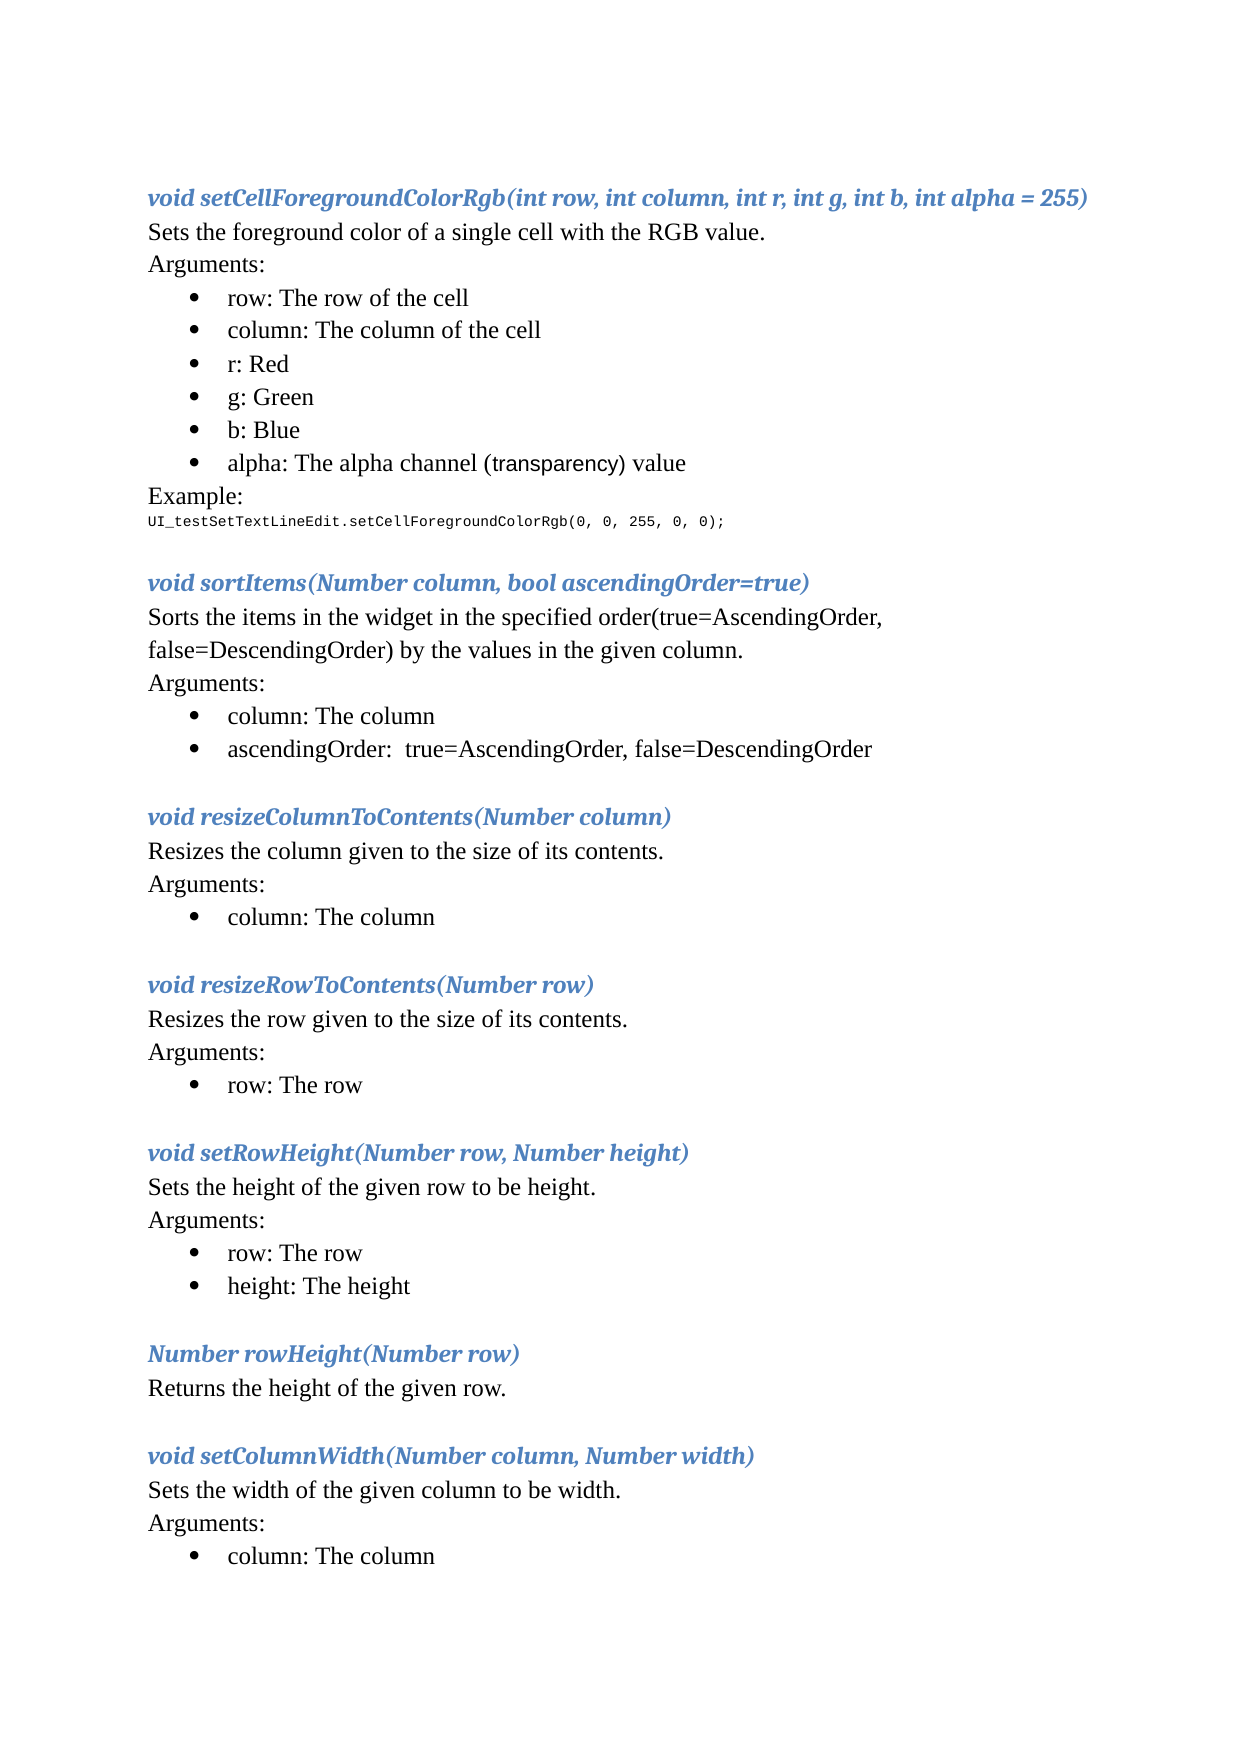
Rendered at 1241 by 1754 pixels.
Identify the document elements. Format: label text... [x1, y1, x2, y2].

list r: Red [190, 349, 1093, 377]
list column: The column [190, 902, 1093, 931]
text Arguments: [148, 1205, 1093, 1233]
subtitle void sortItems(Number column, bool ascendingOrder=true) [148, 569, 1093, 597]
list column: The column [190, 1541, 1093, 1569]
list column: The column of the cell [190, 316, 1093, 344]
subtitle void setColumnWidth(Number column, Number width) [148, 1442, 1093, 1471]
subtitle void resizeColumnToContents(Number column) [148, 803, 1093, 831]
text Sets the foreground color of a single cell with the RGB value. [148, 217, 1093, 245]
list row: The row of the cell [190, 283, 1093, 311]
subtitle void setRowHeight(Number row, Number height) [148, 1139, 1093, 1167]
list b: Blue [190, 415, 1093, 443]
text Sets the width of the given column to be width. [148, 1475, 1093, 1503]
list row: The row [190, 1070, 1093, 1098]
list row: The row [190, 1238, 1093, 1267]
text Arguments: [148, 249, 1093, 278]
text Resizes the row given to the size of its contents. [148, 1004, 1093, 1032]
list column: The column [190, 701, 1093, 729]
subtitle Number rowHeight(Number row) [148, 1340, 1093, 1368]
text Arguments: [148, 869, 1093, 897]
subtitle void resizeRowToContents(Number row) [148, 971, 1093, 999]
text Sorts the items in the widget in the specified order(true=AscendingOrder, false=DescendingOrder) by the values in the given column. [148, 602, 1093, 663]
list g: Green [190, 382, 1093, 410]
text Arguments: [148, 1508, 1093, 1537]
text Returns the height of the given row. [148, 1373, 1093, 1402]
text Arguments: [148, 1037, 1093, 1066]
subtitle void setCellForegroundColorRgb(int row, int column, int r, int g, int b, int alpha = 255) [148, 183, 1093, 212]
text Resizes the column given to the size of its contents. [148, 836, 1093, 864]
text Example: [148, 481, 1093, 509]
text Arguments: [148, 668, 1093, 696]
text Sets the height of the given row to be height. [148, 1172, 1093, 1201]
list alpha: The alpha channel (transparency) value [190, 448, 1093, 476]
list height: The height [190, 1271, 1093, 1299]
list ascendingOrder: true=AscendingOrder, false=DescendingOrder [190, 734, 1093, 762]
text UI_testSetTextLineEdit.setCellForegroundColorRgb(0, 0, 255, 0, 0); [148, 514, 1093, 530]
